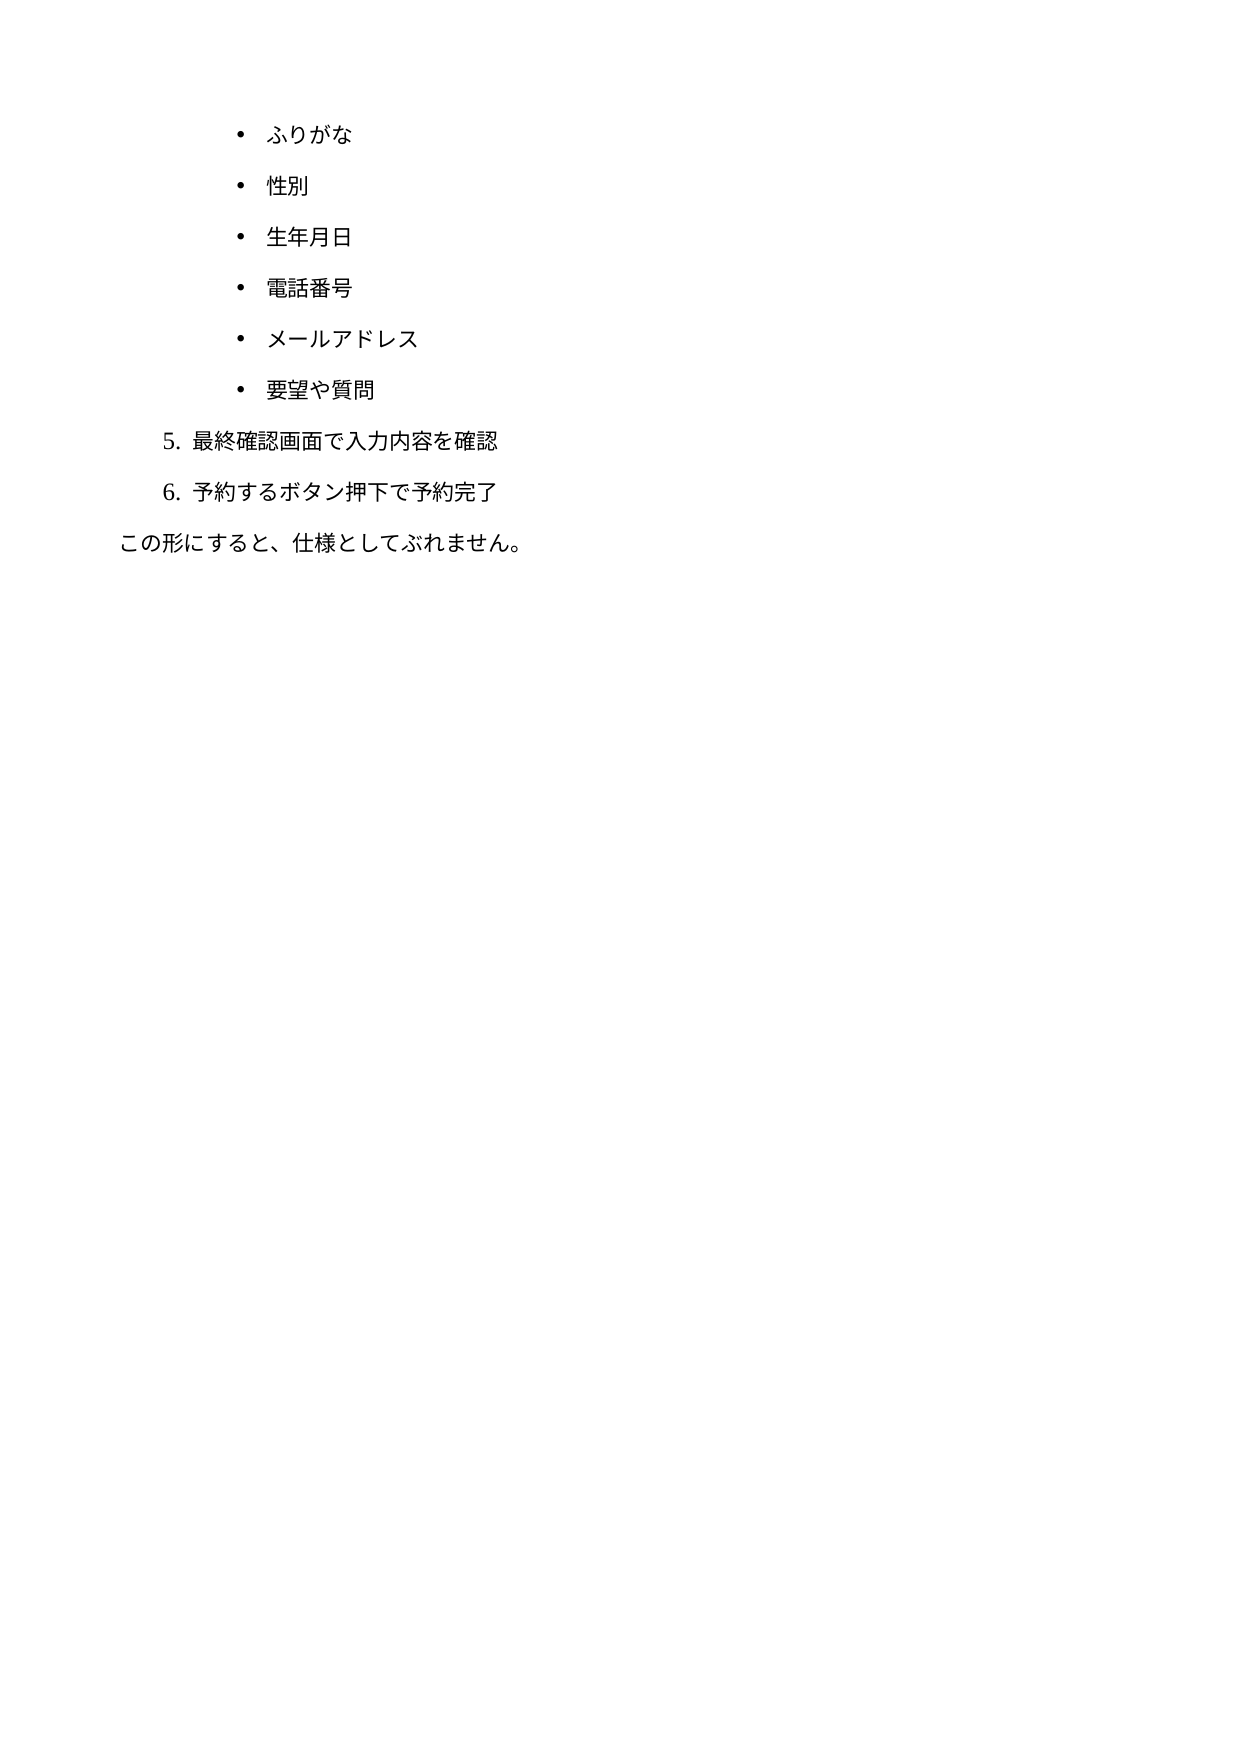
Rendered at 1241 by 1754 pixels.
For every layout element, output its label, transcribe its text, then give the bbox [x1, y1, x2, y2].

text この形にすると、仕様としてぶれません。 [118, 526, 1122, 557]
list 生年月日 [236, 220, 1122, 252]
list ふりがな [236, 118, 1122, 150]
list 性別 [236, 169, 1122, 201]
list メールアドレス [236, 322, 1122, 353]
list 最終確認画面で入力内容を確認 [162, 424, 1122, 455]
list 予約するボタン押下で予約完了 [162, 475, 1122, 506]
list 要望や質問 [236, 373, 1122, 404]
list 電話番号 [236, 271, 1122, 303]
